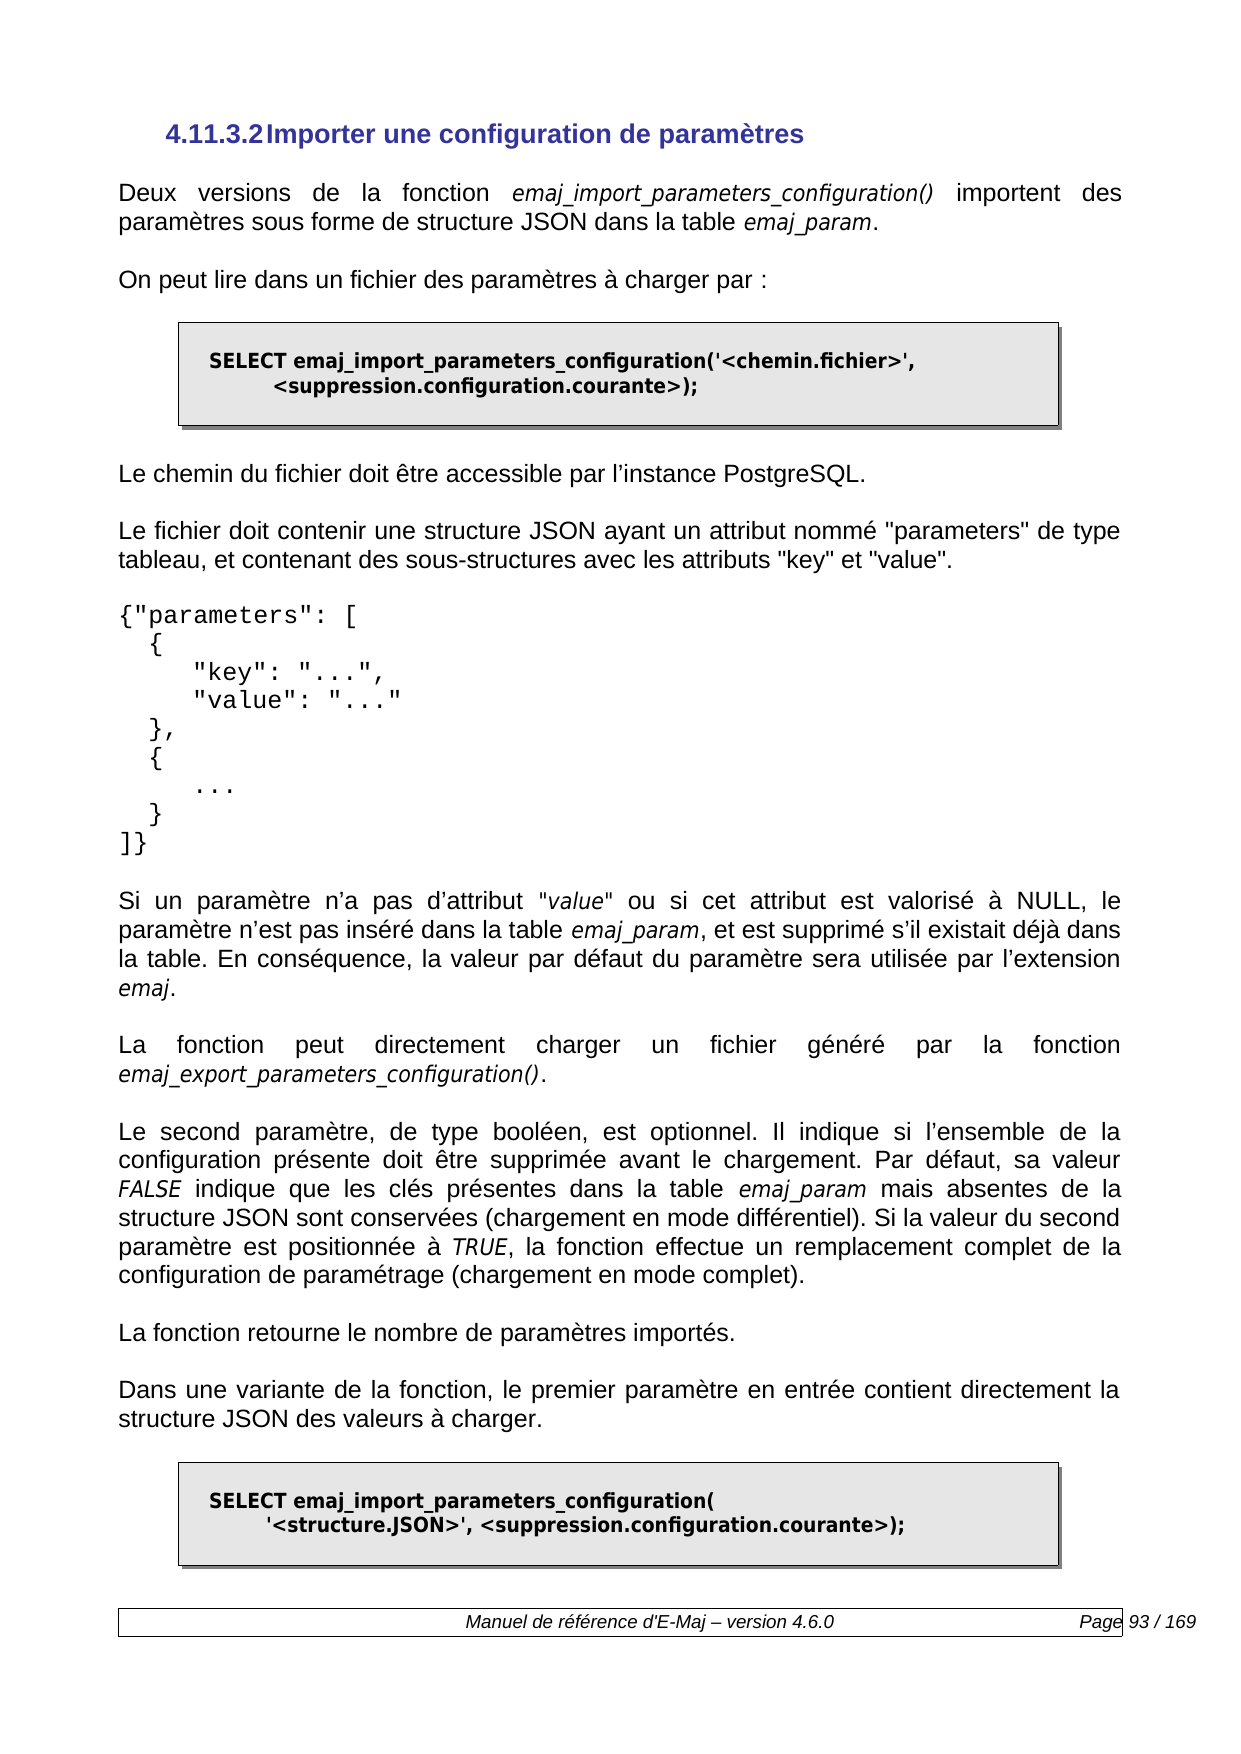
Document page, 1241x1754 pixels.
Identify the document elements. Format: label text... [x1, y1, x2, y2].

text Dans une variante de la fonction, le premier paramètre en entrée contient directement la structure JSON des valeurs à charger. [118, 1376, 1122, 1433]
text {"parameters": [ [118, 602, 1122, 631]
text Deux versions de la fonction emaj_import_parameters_configuration() importent des paramètres sous forme de structure JSON dans la table emaj_param. [118, 178, 1122, 236]
subtitle Importer une configuration de paramètres [165, 118, 1122, 149]
text }, [118, 716, 1122, 744]
text La fonction peut directement charger un fichier généré par la fonction emaj_export_parameters_configuration(). [118, 1030, 1122, 1088]
text ... [118, 772, 1122, 801]
text SELECT emaj_import_parameters_configuration('<chemin.fichier>', <suppression.configuration.courante>); [179, 346, 1058, 395]
text } [118, 801, 1122, 829]
text Si un paramètre n’a pas d’attribut "value" ou si cet attribut est valorisé à NULL, le paramètre n’est pas inséré dans la table emaj_param, et est supprimé s’il existait déjà dans la table. En conséquence, la valeur par défaut du paramètre sera utilisée par l’extension emaj. [118, 886, 1122, 1001]
text "value": "..." [118, 687, 1122, 716]
text "key": "...", [118, 659, 1122, 687]
text SELECT emaj_import_parameters_configuration( '<structure.JSON>', <suppression.configuration.courante>); [179, 1486, 1058, 1534]
text Le fichier doit contenir une structure JSON ayant un attribut nommé "parameters" de type tableau, et contenant des sous-structures avec les attributs "key" et "value". [118, 516, 1122, 574]
text Le second paramètre, de type booléen, est optionnel. Il indique si l’ensemble de la configuration présente doit être supprimée avant le chargement. Par défaut, sa valeur FALSE indique que les clés présentes dans la table emaj_param mais absentes de la structure JSON sont conservées (chargement en mode différentiel). Si la valeur du second paramètre est positionnée à TRUE, la fonction effectue un remplacement complet de la configuration de paramétrage (chargement en mode complet). [118, 1117, 1122, 1289]
text La fonction retourne le nombre de paramètres importés. [118, 1318, 1122, 1347]
text { [118, 631, 1122, 659]
text On peut lire dans un fichier des paramètres à charger par : [118, 264, 1122, 293]
text { [118, 744, 1122, 772]
text ]} [118, 829, 1122, 857]
text Le chemin du fichier doit être accessible par l’instance PostgreSQL. [118, 459, 1122, 487]
